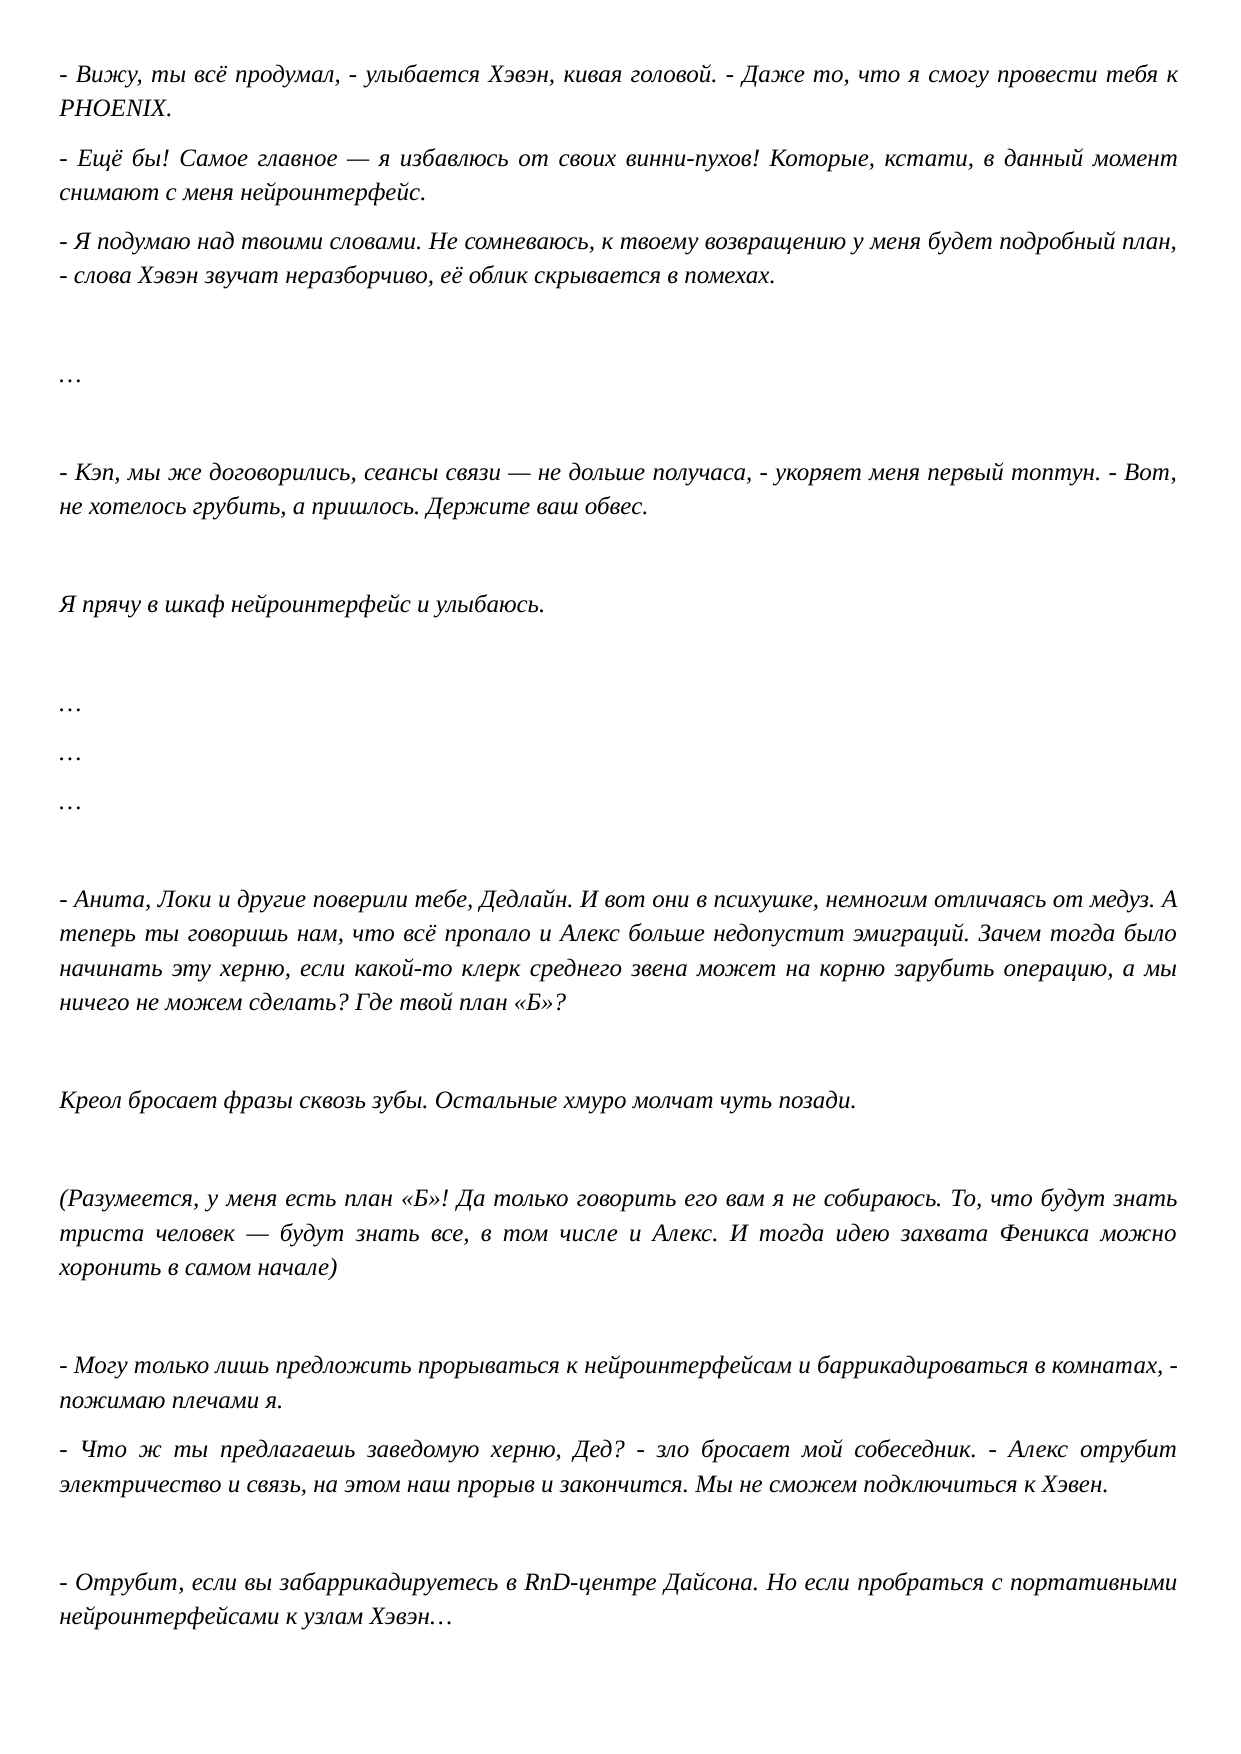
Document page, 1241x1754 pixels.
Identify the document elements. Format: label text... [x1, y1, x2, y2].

text (Разумеется, у меня есть план «Б»! Да только говорить его вам я не собираюсь. То, что будут знать триста человек — будут знать все, в том числе и Алекс. И тогда идею захвата Феникса можно хоронить в самом начале) [59, 1183, 1181, 1281]
text - Я подумаю над твоими словами. Не сомневаюсь, к твоему возвращению у меня будет подробный план, - слова Хэвэн звучат неразборчиво, её облик скрывается в помехах. [59, 226, 1181, 289]
text … [59, 359, 1181, 387]
text - Что ж ты предлагаешь заведомую херню, Дед? - зло бросает мой собеседник. - Алекс отрубит электричество и связь, на этом наш прорыв и закончится. Мы не сможем подключиться к Хэвен. [59, 1434, 1181, 1497]
text - Могу только лишь предложить прорываться к нейроинтерфейсам и баррикадироваться в комнатах, - пожимаю плечами я. [59, 1351, 1181, 1414]
text - Отрубит, если вы забаррикадируетесь в RnD-центре Дайсона. Но если пробраться с портативными нейроинтерфейсами к узлам Хэвэн… [59, 1567, 1181, 1630]
text … [59, 688, 1181, 716]
text - Ещё бы! Самое главное — я избавлюсь от своих винни-пухов! Которые, кстати, в данный момент снимают с меня нейроинтерфейс. [59, 143, 1181, 206]
text … [59, 737, 1181, 765]
text - Анита, Локи и другие поверили тебе, Дедлайн. И вот они в психушке, немногим отличаясь от медуз. А теперь ты говоришь нам, что всё пропало и Алекс больше недопустит эмиграций. Зачем тогда было начинать эту херню, если какой-то клерк среднего звена может на корню зарубить операцию, а мы ничего не можем сделать? Где твой план «Б»? [59, 884, 1181, 1016]
text Я прячу в шкаф нейроинтерфейс и улыбаюсь. [59, 589, 1181, 618]
text … [59, 786, 1181, 814]
text - Вижу, ты всё продумал, - улыбается Хэвэн, кивая головой. - Даже то, что я смогу провести тебя к PHOENIX. [59, 59, 1181, 122]
text - Кэп, мы же договорились, сеансы связи — не дольше получаса, - укоряет меня первый топтун. - Вот, не хотелось грубить, а пришлось. Держите ваш обвес. [59, 457, 1181, 520]
text Креол бросает фразы сквозь зубы. Остальные хмуро молчат чуть позади. [59, 1085, 1181, 1114]
